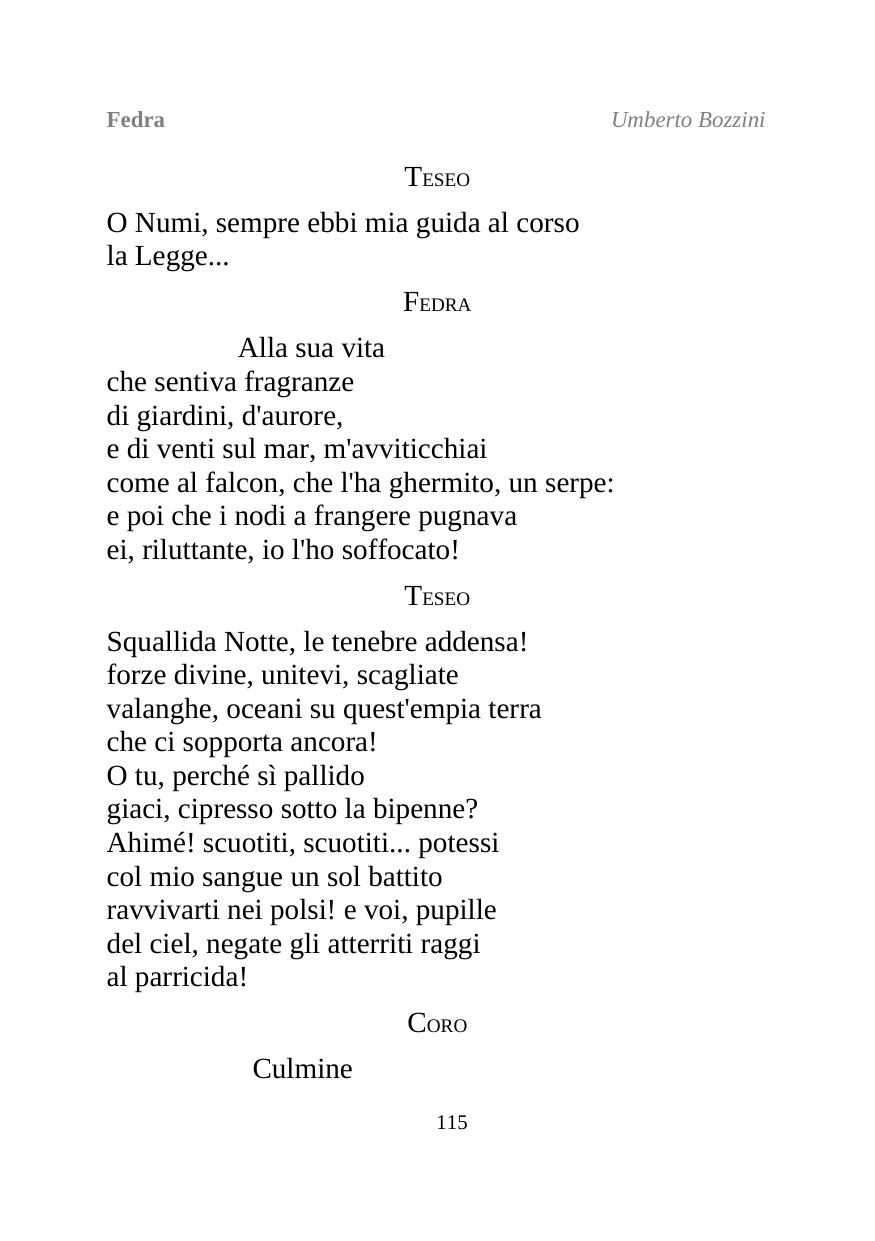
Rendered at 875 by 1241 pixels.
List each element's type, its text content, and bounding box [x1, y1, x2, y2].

text Culmine [106, 1051, 768, 1085]
text Alla sua vita che sentiva fragranze di giardini, d'aurore, e di venti sul mar, m'avviticchiai come al falcon, che l'ha ghermito, un serpe: e poi che i nodi a frangere pugnava ei, riluttante, io l'ho soffocato! [106, 331, 768, 565]
text Teseo [106, 578, 768, 611]
text Fedra [106, 284, 768, 318]
text Teseo [106, 159, 768, 192]
text O Numi, sempre ebbi mia guida al corso la Legge... [106, 205, 768, 272]
text Squallida Notte, le tenebre addensa! forze divine, unitevi, scagliate valanghe, oceani su quest'empia terra che ci sopporta ancora! O tu, perché sì pallido giaci, cipresso sotto la bipenne? Ahimé! scuotiti, scuotiti... potessi col mio sangue un sol battito ravvivarti nei polsi! e voi, pupille del ciel, negate gli atterriti raggi al parricida! [106, 624, 768, 993]
text Coro [106, 1005, 768, 1039]
